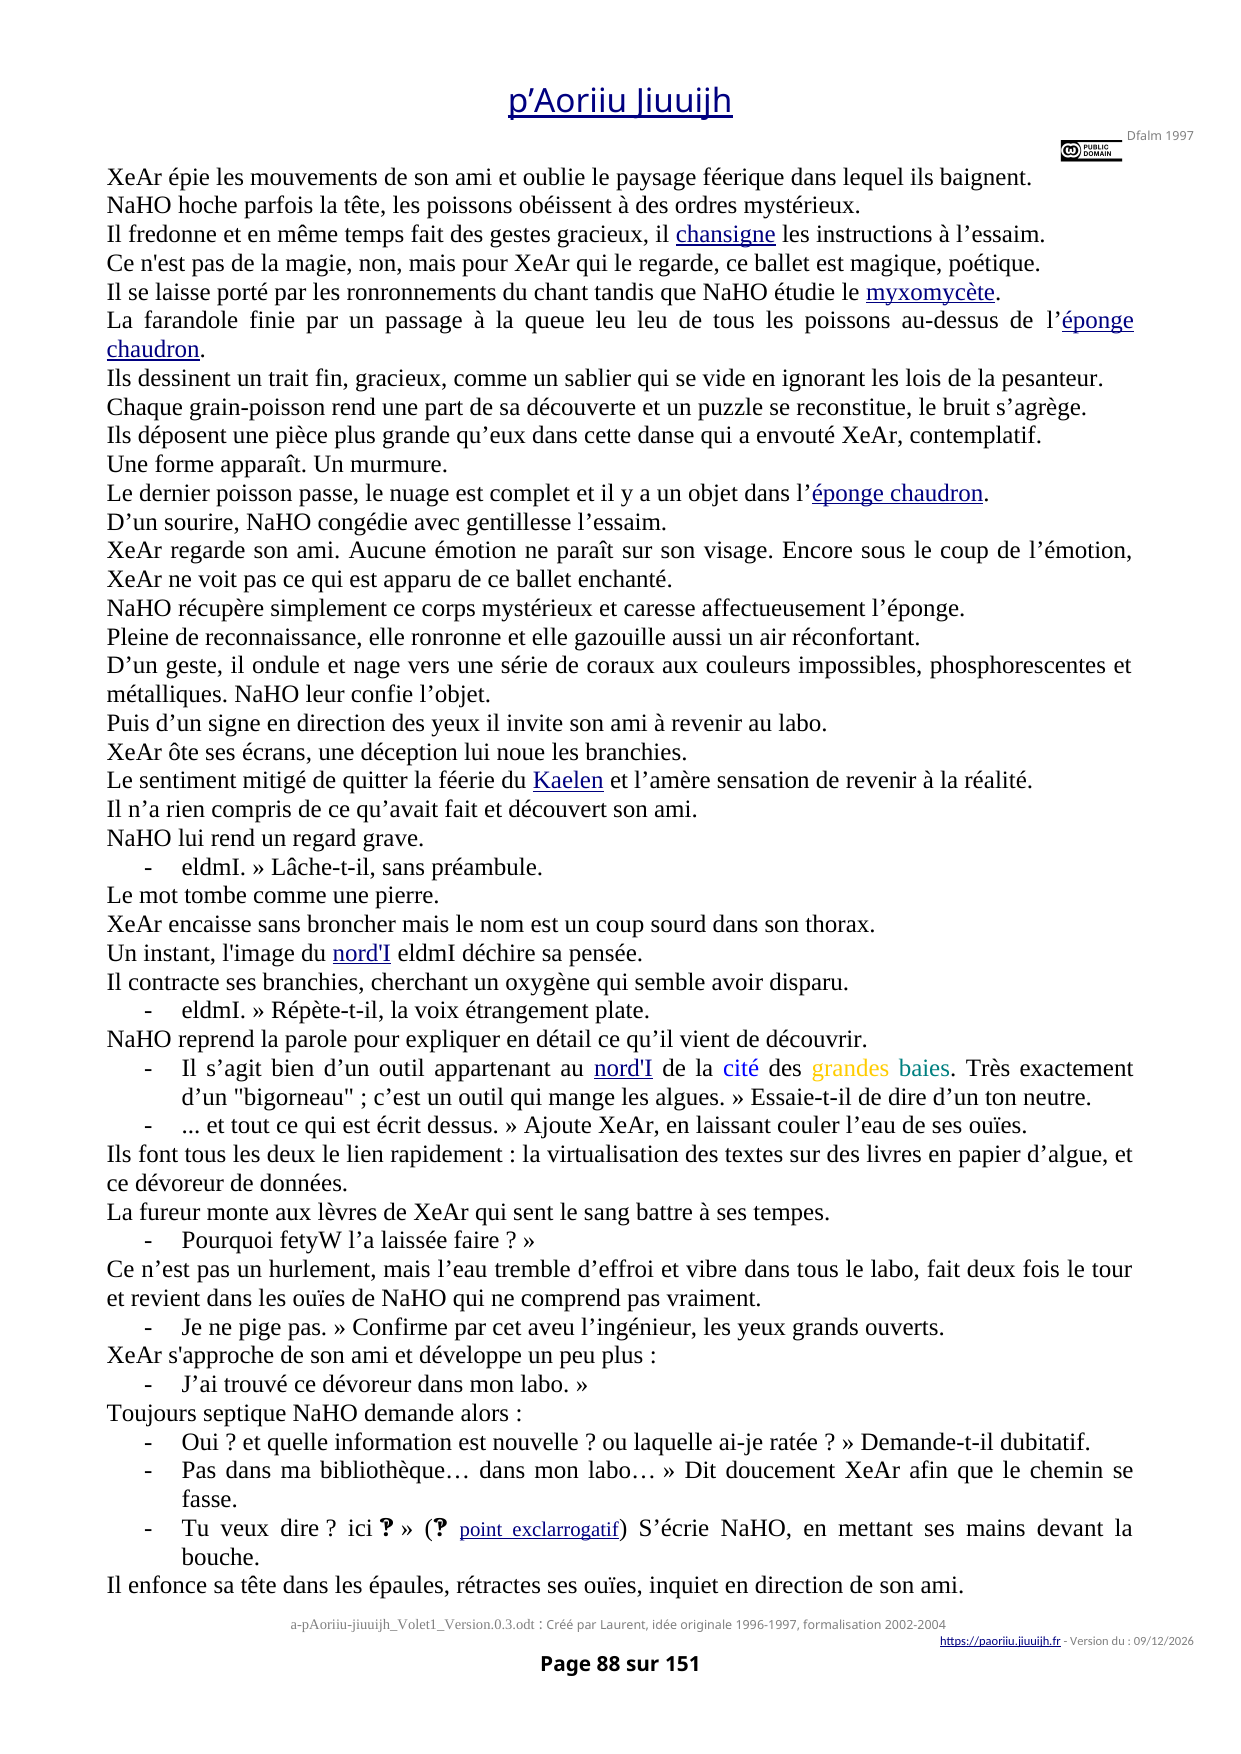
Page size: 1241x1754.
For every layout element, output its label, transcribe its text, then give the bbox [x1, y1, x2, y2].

text XeAr regarde son ami. Aucune émotion ne paraît sur son visage. Encore sous le coup de l’émotion, XeAr ne voit pas ce qui est apparu de ce ballet enchanté. [106, 536, 1134, 593]
text XeAr ôte ses écrans, une déception lui noue les branchies. [106, 737, 1134, 766]
text D’un sourire, NaHO congédie avec gentillesse l’essaim. [106, 507, 1134, 536]
text Pleine de reconnaissance, elle ronronne et elle gazouille aussi un air réconfortant. [106, 622, 1134, 651]
text NaHO lui rend un regard grave. [106, 823, 1134, 852]
list Il s’agit bien d’un outil appartenant au nord'I de la cité des grandes baies. Très exactement d’un "bigorneau" ; c’est un outil qui mange les algues. » Essaie-t-il de dire d’un ton neutre. [144, 1053, 1134, 1111]
text Ils déposent une pièce plus grande qu’eux dans cette danse qui a envouté XeAr, contemplatif. [106, 421, 1134, 449]
list eldmI. » Répète-t-il, la voix étrangement plate. [144, 996, 1134, 1024]
text La farandole finie par un passage à la queue leu leu de tous les poissons au-dessus de l’éponge chaudron. [106, 306, 1134, 363]
list eldmI. » Lâche-t-il, sans préambule. [144, 852, 1134, 881]
text NaHO hoche parfois la tête, les poissons obéissent à des ordres mystérieux. [106, 191, 1134, 219]
text Le sentiment mitigé de quitter la féerie du Kaelen et l’amère sensation de revenir à la réalité. [106, 766, 1134, 794]
text XeAr s'approche de son ami et développe un peu plus : [106, 1341, 1134, 1369]
text La fureur monte aux lèvres de XeAr qui sent le sang battre à ses tempes. [106, 1197, 1134, 1226]
text D’un geste, il ondule et nage vers une série de coraux aux couleurs impossibles, phosphorescentes et métalliques. NaHO leur confie l’objet. [106, 651, 1134, 708]
list Pourquoi fetyW l’a laissée faire ? » [144, 1226, 1134, 1254]
list Pas dans ma bibliothèque… dans mon labo… » Dit doucement XeAr afin que le chemin se fasse. [144, 1456, 1134, 1513]
list Je ne pige pas. » Confirme par cet aveu l’ingénieur, les yeux grands ouverts. [144, 1312, 1134, 1341]
list Oui ? et quelle information est nouvelle ? ou laquelle ai-je ratée ? » Demande-t-il dubitatif. [144, 1427, 1134, 1456]
text Un instant, l'image du nord'I eldmI déchire sa pensée. [106, 938, 1134, 967]
text Il contracte ses branchies, cherchant un oxygène qui semble avoir disparu. [106, 967, 1134, 996]
list Tu veux dire ? ici ‽ » (‽ point exclarrogatif) S’écrie NaHO, en mettant ses mains devant la bouche. [144, 1513, 1134, 1571]
text Chaque grain-poisson rend une part de sa découverte et un puzzle se reconstitue, le bruit s’agrège. [106, 392, 1134, 421]
text Le mot tombe comme une pierre. [106, 881, 1134, 909]
text Une forme apparaît. Un murmure. [106, 449, 1134, 478]
text Toujours septique NaHO demande alors : [106, 1398, 1134, 1427]
text Ce n'est pas de la magie, non, mais pour XeAr qui le regarde, ce ballet est magique, poétique. [106, 248, 1134, 277]
list ... et tout ce qui est écrit dessus. » Ajoute XeAr, en laissant couler l’eau de ses ouïes. [144, 1111, 1134, 1139]
text Il se laisse porté par les ronronnements du chant tandis que NaHO étudie le myxomycète. [106, 277, 1134, 306]
text Il n’a rien compris de ce qu’avait fait et découvert son ami. [106, 794, 1134, 823]
text Ce n’est pas un hurlement, mais l’eau tremble d’effroi et vibre dans tous le labo, fait deux fois le tour et revient dans les ouïes de NaHO qui ne comprend pas vraiment. [106, 1254, 1134, 1312]
list J’ai trouvé ce dévoreur dans mon labo. » [144, 1369, 1134, 1398]
text Ils dessinent un trait fin, gracieux, comme un sablier qui se vide en ignorant les lois de la pesanteur. [106, 363, 1134, 392]
text NaHO récupère simplement ce corps mystérieux et caresse affectueusement l’éponge. [106, 593, 1134, 622]
text Le dernier poisson passe, le nuage est complet et il y a un objet dans l’éponge chaudron. [106, 478, 1134, 507]
text Il fredonne et en même temps fait des gestes gracieux, il chansigne les instructions à l’essaim. [106, 219, 1134, 248]
text Puis d’un signe en direction des yeux il invite son ami à revenir au labo. [106, 708, 1134, 737]
text NaHO reprend la parole pour expliquer en détail ce qu’il vient de découvrir. [106, 1024, 1134, 1053]
text XeAr encaisse sans broncher mais le nom est un coup sourd dans son thorax. [106, 909, 1134, 938]
text XeAr épie les mouvements de son ami et oublie le paysage féerique dans lequel ils baignent. [106, 162, 1134, 191]
text Il enfonce sa tête dans les épaules, rétractes ses ouïes, inquiet en direction de son ami. [106, 1571, 1134, 1599]
text Ils font tous les deux le lien rapidement : la virtualisation des textes sur des livres en papier d’algue, et ce dévoreur de données. [106, 1139, 1134, 1197]
